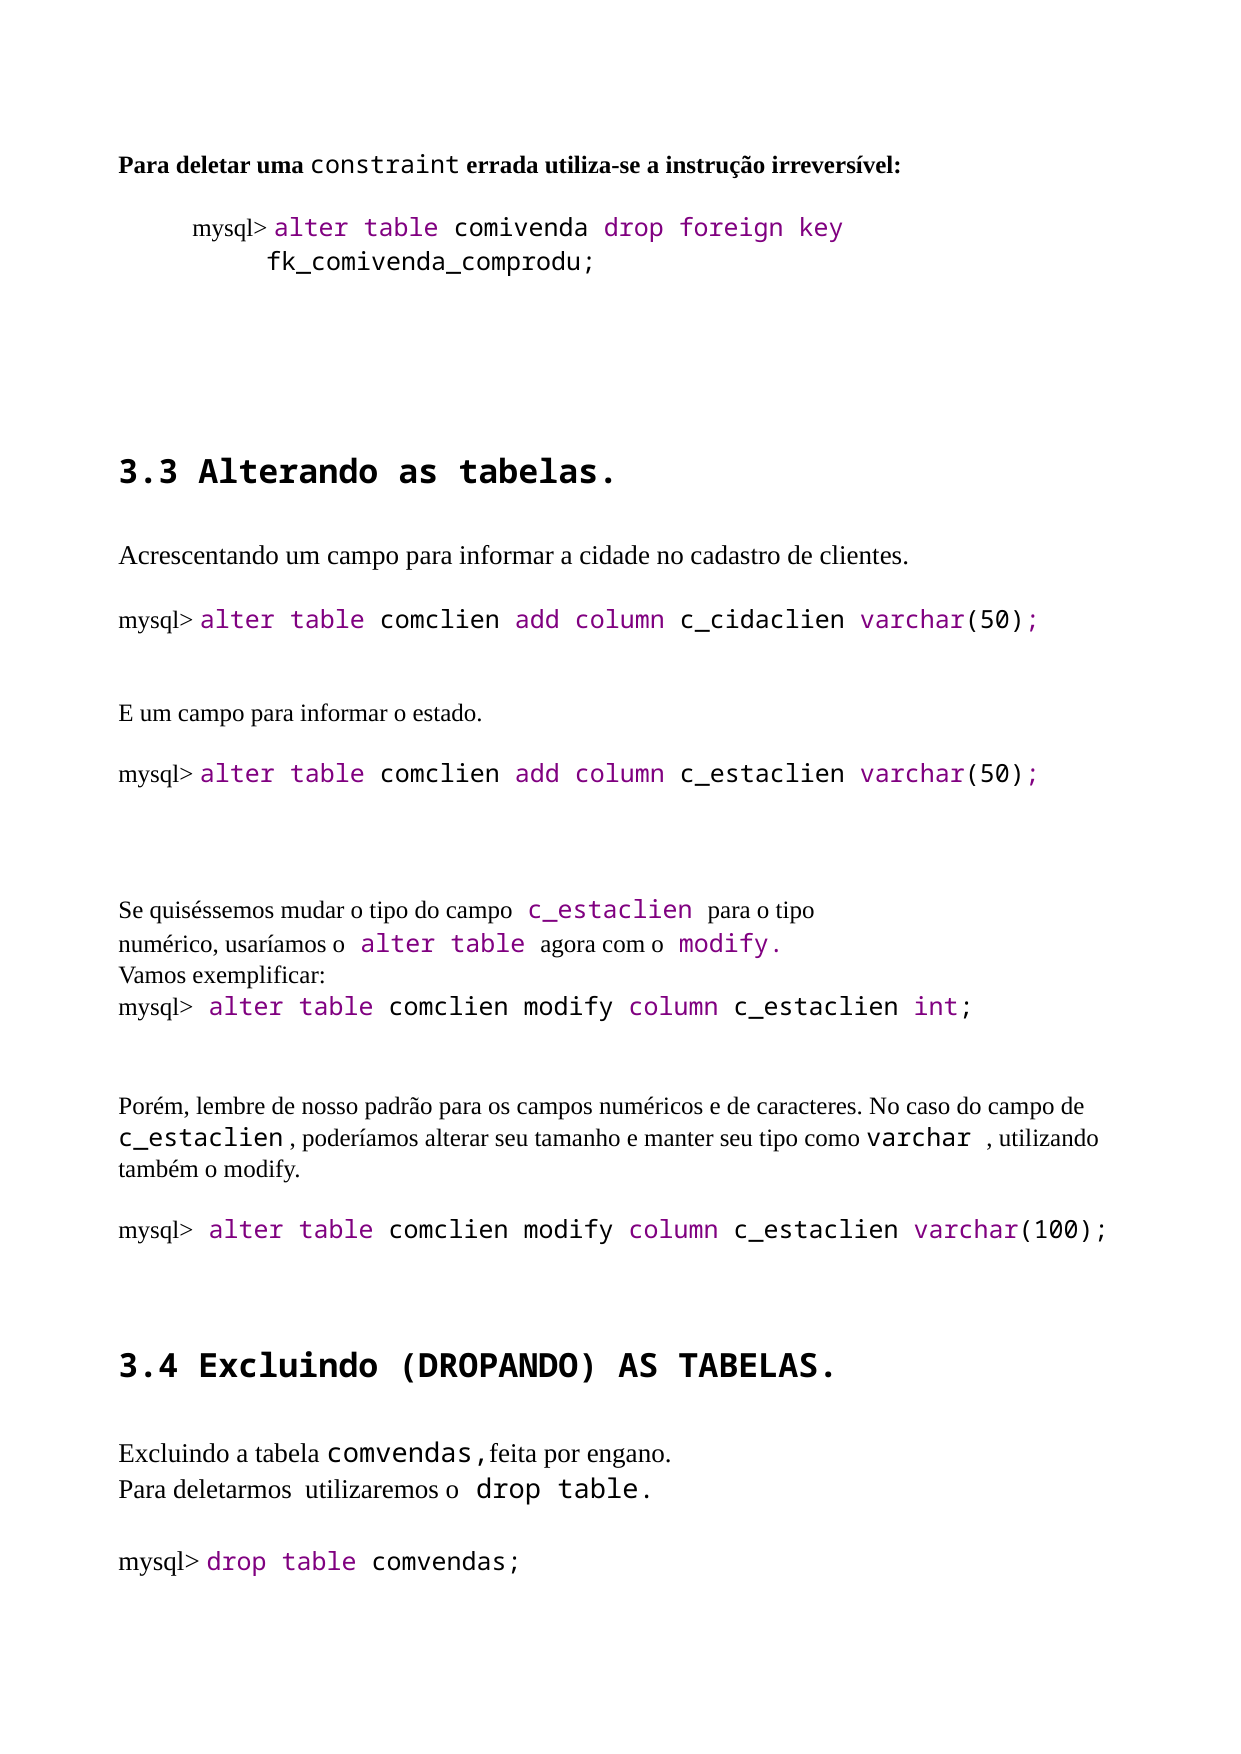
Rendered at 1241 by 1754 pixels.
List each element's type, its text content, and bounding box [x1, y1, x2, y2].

text E um campo para informar o estado. [118, 698, 1122, 727]
text Para deletarmos utilizaremos o drop table. [118, 1470, 1122, 1507]
text numérico, usaríamos o alter table agora com o modify. [118, 926, 1122, 960]
text mysql> alter table comclien modify column c_estaclien varchar(100); [118, 1211, 1122, 1245]
text Para deletar uma constraint errada utiliza-se a instrução irreversível: [118, 147, 1122, 181]
text mysql> alter table comivenda drop foreign key [118, 210, 1122, 244]
text mysql> drop table comvendas; [118, 1544, 1122, 1578]
text Vamos exemplificar: [118, 960, 1122, 989]
text Porém, lembre de nosso padrão para os campos numéricos e de caracteres. No caso do campo de c_estaclien , poderíamos alterar seu tamanho e manter seu tipo como varchar , utilizando também o modify. [118, 1091, 1122, 1182]
text mysql> alter table comclien modify column c_estaclien int; [118, 989, 1122, 1023]
text mysql> alter table comclien add column c_estaclien varchar(50); [118, 756, 1122, 790]
text Acrescentando um campo para informar a cidade no cadastro de clientes. [118, 539, 1122, 570]
text 3.4 Excluindo (DROPANDO) AS TABELAS. [118, 1342, 1122, 1388]
text fk_comivenda_comprodu; [118, 244, 1122, 278]
text mysql> alter table comclien add column c_cidaclien varchar(50); [118, 601, 1122, 635]
text 3.3 Alterando as tabelas. [118, 448, 1122, 493]
text Se quiséssemos mudar o tipo do campo c_estaclien para o tipo [118, 892, 1122, 926]
text Excluindo a tabela comvendas,feita por engano. [118, 1433, 1122, 1470]
